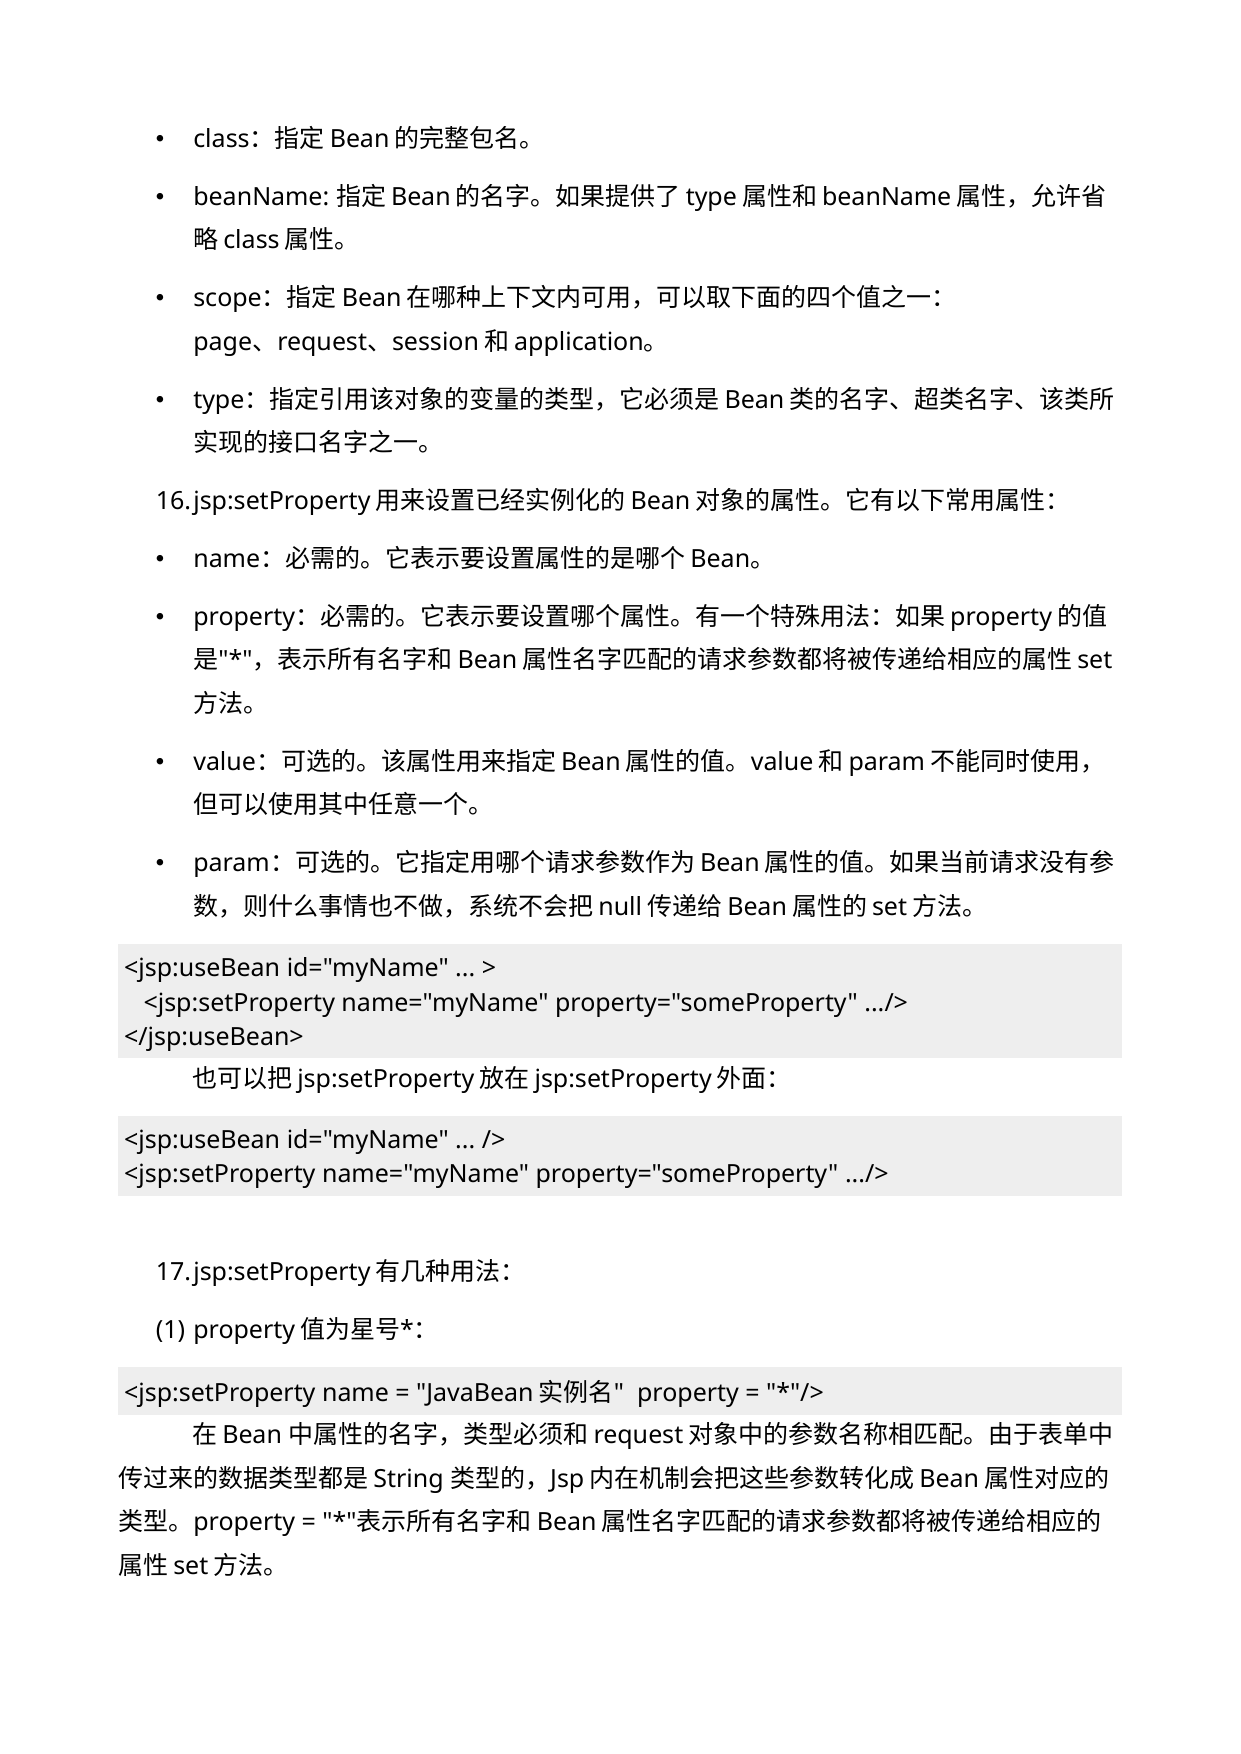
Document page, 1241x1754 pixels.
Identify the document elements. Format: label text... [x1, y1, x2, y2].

table_header <jsp:useBean id="myName" ... > <jsp:setProperty name="myName" property="someProperty" .../> </jsp:useBean> [118, 944, 1122, 1058]
table_header <jsp:setProperty name = "JavaBean实例名" property = "*"/> [118, 1367, 1122, 1415]
list jsp:setProperty用来设置已经实例化的Bean对象的属性。它有以下常用属性： [156, 481, 1122, 517]
text 在Bean 中属性的名字，类型必须和request对象中的参数名称相匹配。由于表单中传过来的数据类型都是String 类型的，Jsp内在机制会把这些参数转化成Bean属性对应的类型。property = "*"表示所有名字和Bean属性名字匹配的请求参数都将被传递给相应的属性set方法。 [118, 1415, 1122, 1581]
list jsp:setProperty有几种用法： [156, 1251, 1122, 1287]
table_header <jsp:useBean id="myName" ... /> <jsp:setProperty name="myName" property="someProperty" .../> [118, 1116, 1122, 1196]
list beanName: 指定Bean的名字。如果提供了type属性和beanName属性，允许省略class属性。 [156, 176, 1122, 256]
list value：可选的。该属性用来指定Bean属性的值。value和param不能同时使用，但可以使用其中任意一个。 [156, 741, 1122, 821]
text 也可以把jsp:setProperty放在jsp:setProperty外面： [118, 1058, 1122, 1094]
list property：必需的。它表示要设置哪个属性。有一个特殊用法：如果property的值是"*"，表示所有名字和Bean属性名字匹配的请求参数都将被传递给相应的属性set方法。 [156, 597, 1122, 720]
list name：必需的。它表示要设置属性的是哪个Bean。 [156, 538, 1122, 575]
list property值为星号*： [156, 1309, 1122, 1345]
list class：指定Bean的完整包名。 [156, 118, 1122, 154]
list param：可选的。它指定用哪个请求参数作为Bean属性的值。如果当前请求没有参数，则什么事情也不做，系统不会把null传递给Bean属性的set方法。 [156, 843, 1122, 923]
list scope：指定Bean在哪种上下文内可用，可以取下面的四个值之一：page、request、session和application。 [156, 278, 1122, 357]
list type：指定引用该对象的变量的类型，它必须是Bean类的名字、超类名字、该类所实现的接口名字之一。 [156, 379, 1122, 459]
